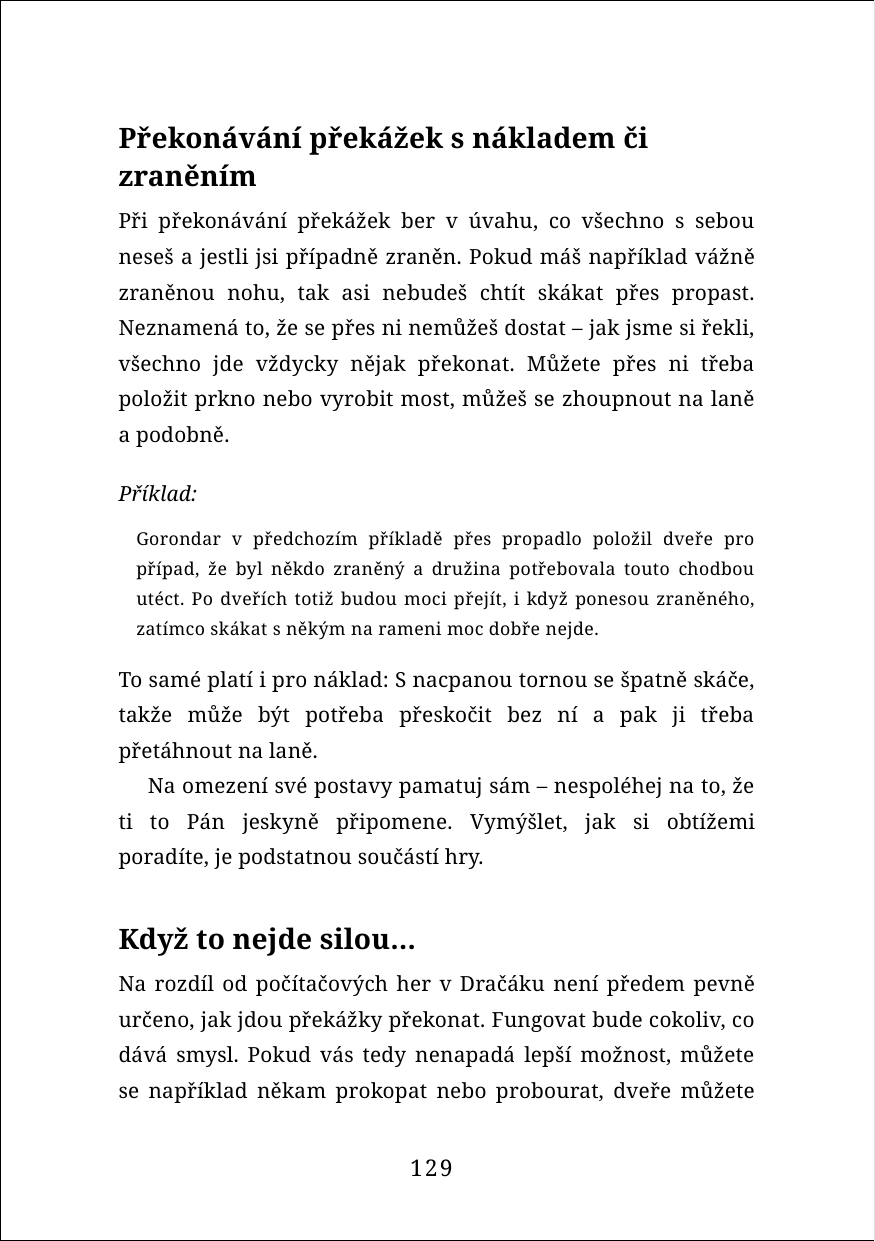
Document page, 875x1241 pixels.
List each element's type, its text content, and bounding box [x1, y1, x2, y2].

text Příklad: [118, 479, 756, 507]
text Gorondar v předchozím příkladě přes propadlo položil dveře pro případ, že byl někdo zraněný a družina potřebovala touto chodbou utéct. Po dveřích totiž budou moci přejít, i když ponesou zraněného, zatímco skákat s někým na rameni moc dobře nejde. [136, 526, 756, 641]
text Na rozdíl od počítačových her v Dračáku není předem pevně určeno, jak jdou překážky překonat. Fungovat bude cokoliv, co dává smysl. Pokud vás tedy nenapadá lepší možnost, můžete se například někam prokopat nebo probourat, dveře můžete [118, 969, 756, 1104]
subtitle Když to nejde silou… [118, 919, 756, 958]
text Při překonávání překážek ber v úvahu, co všechno s sebou neseš a jestli jsi případně zraněn. Pokud máš například vážně zraněnou nohu, tak asi nebudeš chtít skákat přes propast. Neznamená to, že se přes ni nemůžeš dostat – jak jsme si řekli, všechno jde vždycky nějak překonat. Můžete přes ni třeba položit prkno nebo vyrobit most, můžeš se zhoupnout na laně a podobně. [118, 207, 756, 448]
subtitle Překonávání překážek s nákladem či zraněním [118, 118, 756, 195]
text To samé platí i pro náklad: S nacpanou tornou se špatně skáče, takže může být potřeba přeskočit bez ní a pak ji třeba přetáhnout na laně. Na omezení své postavy pamatuj sám – nespoléhej na to, že ti to Pán jeskyně připomene. Vymýšlet, jak si obtížemi poradíte, je podstatnou součástí hry. [118, 665, 756, 871]
